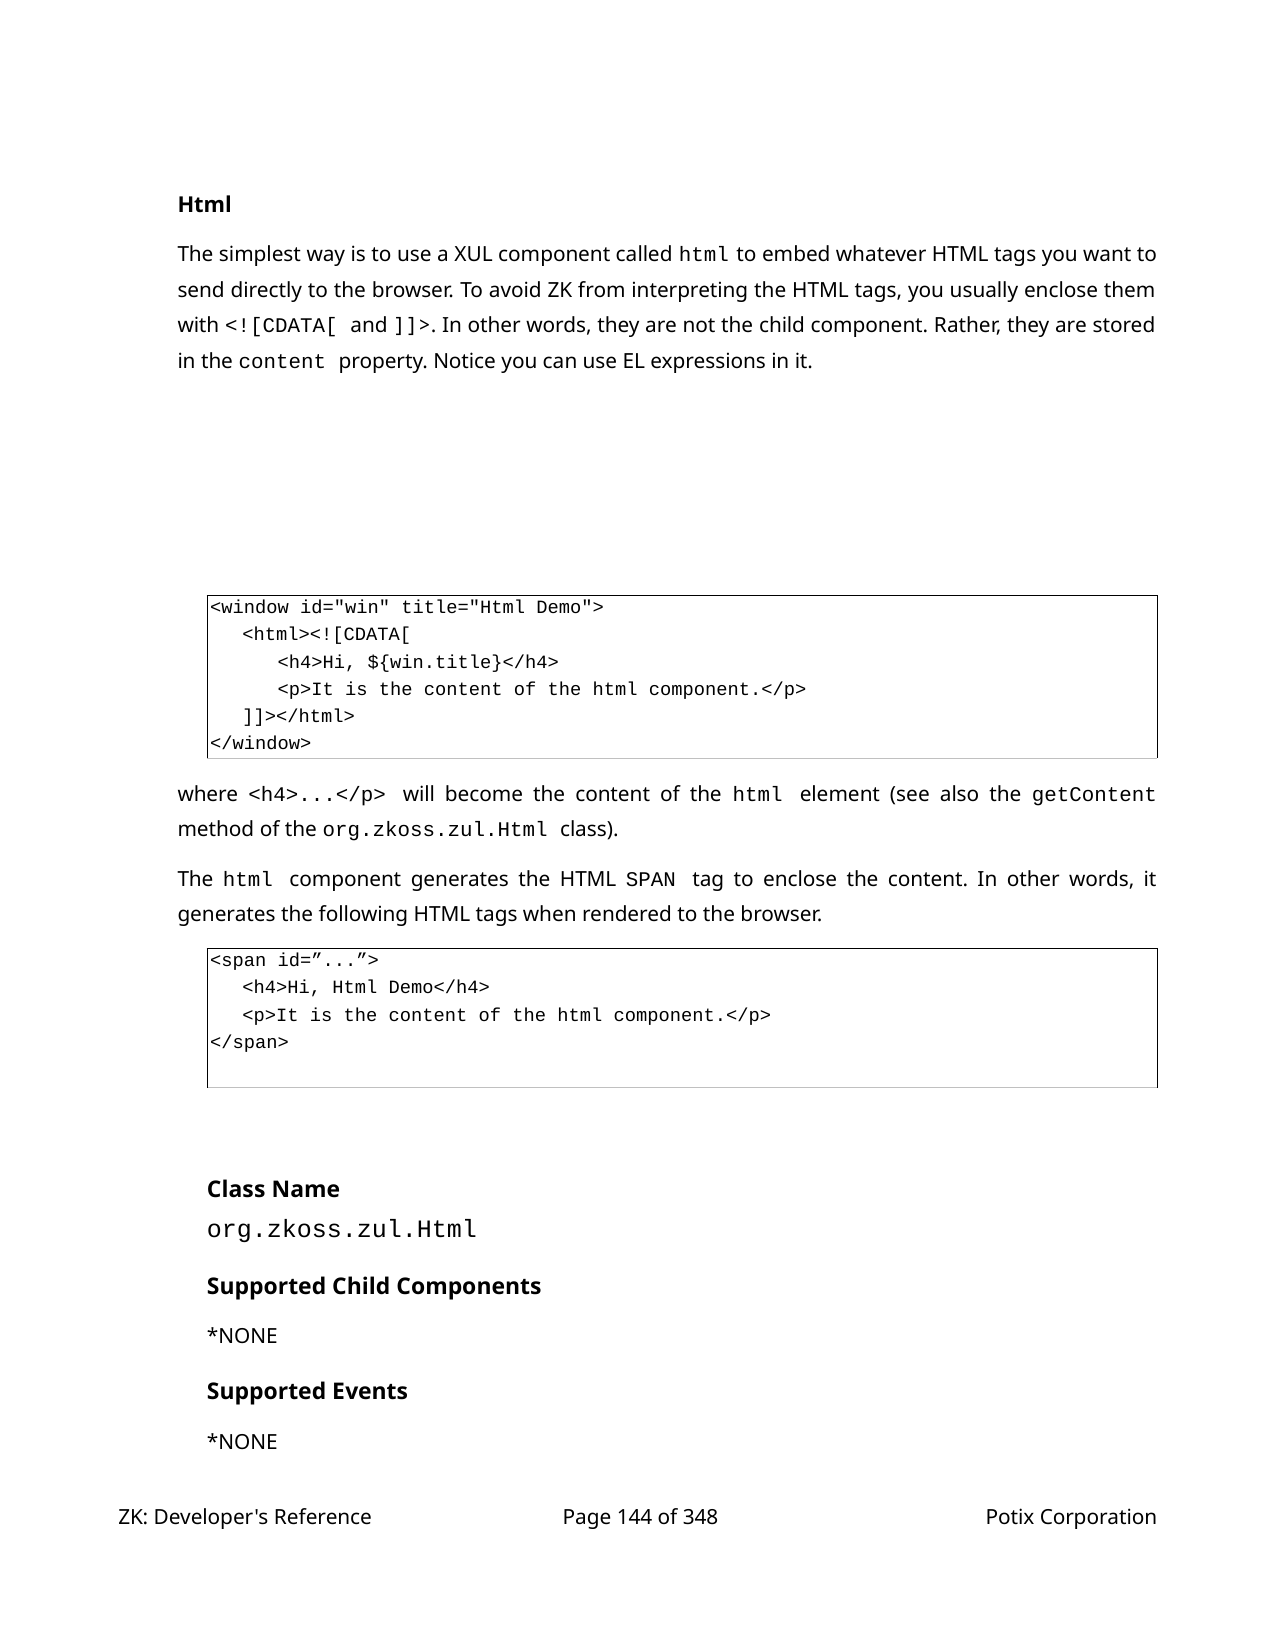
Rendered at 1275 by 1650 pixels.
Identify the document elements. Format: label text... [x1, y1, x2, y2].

subtitle Class Name [207, 1173, 1157, 1204]
text *NONE [207, 1427, 1157, 1455]
text The html component generates the HTML SPAN tag to enclose the content. In other words, it generates the following HTML tags when rendered to the browser. [177, 864, 1157, 927]
subtitle Supported Child Components [207, 1270, 1157, 1301]
text <h4>Hi, Html Demo</h4> [208, 975, 1157, 999]
text org.zkoss.zul.Html [207, 1217, 1157, 1245]
text *NONE [207, 1322, 1157, 1350]
text <span id=”...”> [208, 949, 1157, 972]
subtitle Supported Events [207, 1375, 1157, 1406]
text <html><![CDATA[ [208, 622, 1157, 647]
text </window> [208, 731, 1157, 758]
text <h4>Hi, ${win.title}</h4> [208, 649, 1157, 674]
subtitle Html [177, 189, 1157, 219]
text <window id="win" title="Html Demo"> [208, 596, 1157, 619]
text The simplest way is to use a XUL component called html to embed whatever HTML tags you want to send directly to the browser. To avoid ZK from interpreting the HTML tags, you usually enclose them with <![CDATA[ and ]]>. In other words, they are not the child component. Rather, they are stored in the content property. Notice you can use EL expressions in it. [177, 239, 1157, 374]
text <p>It is the content of the html component.</p> [208, 1002, 1157, 1027]
text <p>It is the content of the html component.</p> [208, 677, 1157, 701]
text </span> [208, 1029, 1157, 1054]
text where <h4>...</p> will become the content of the html element (see also the getContent method of the org.zkoss.zul.Html class). [177, 779, 1157, 843]
text ]]></html> [208, 704, 1157, 728]
